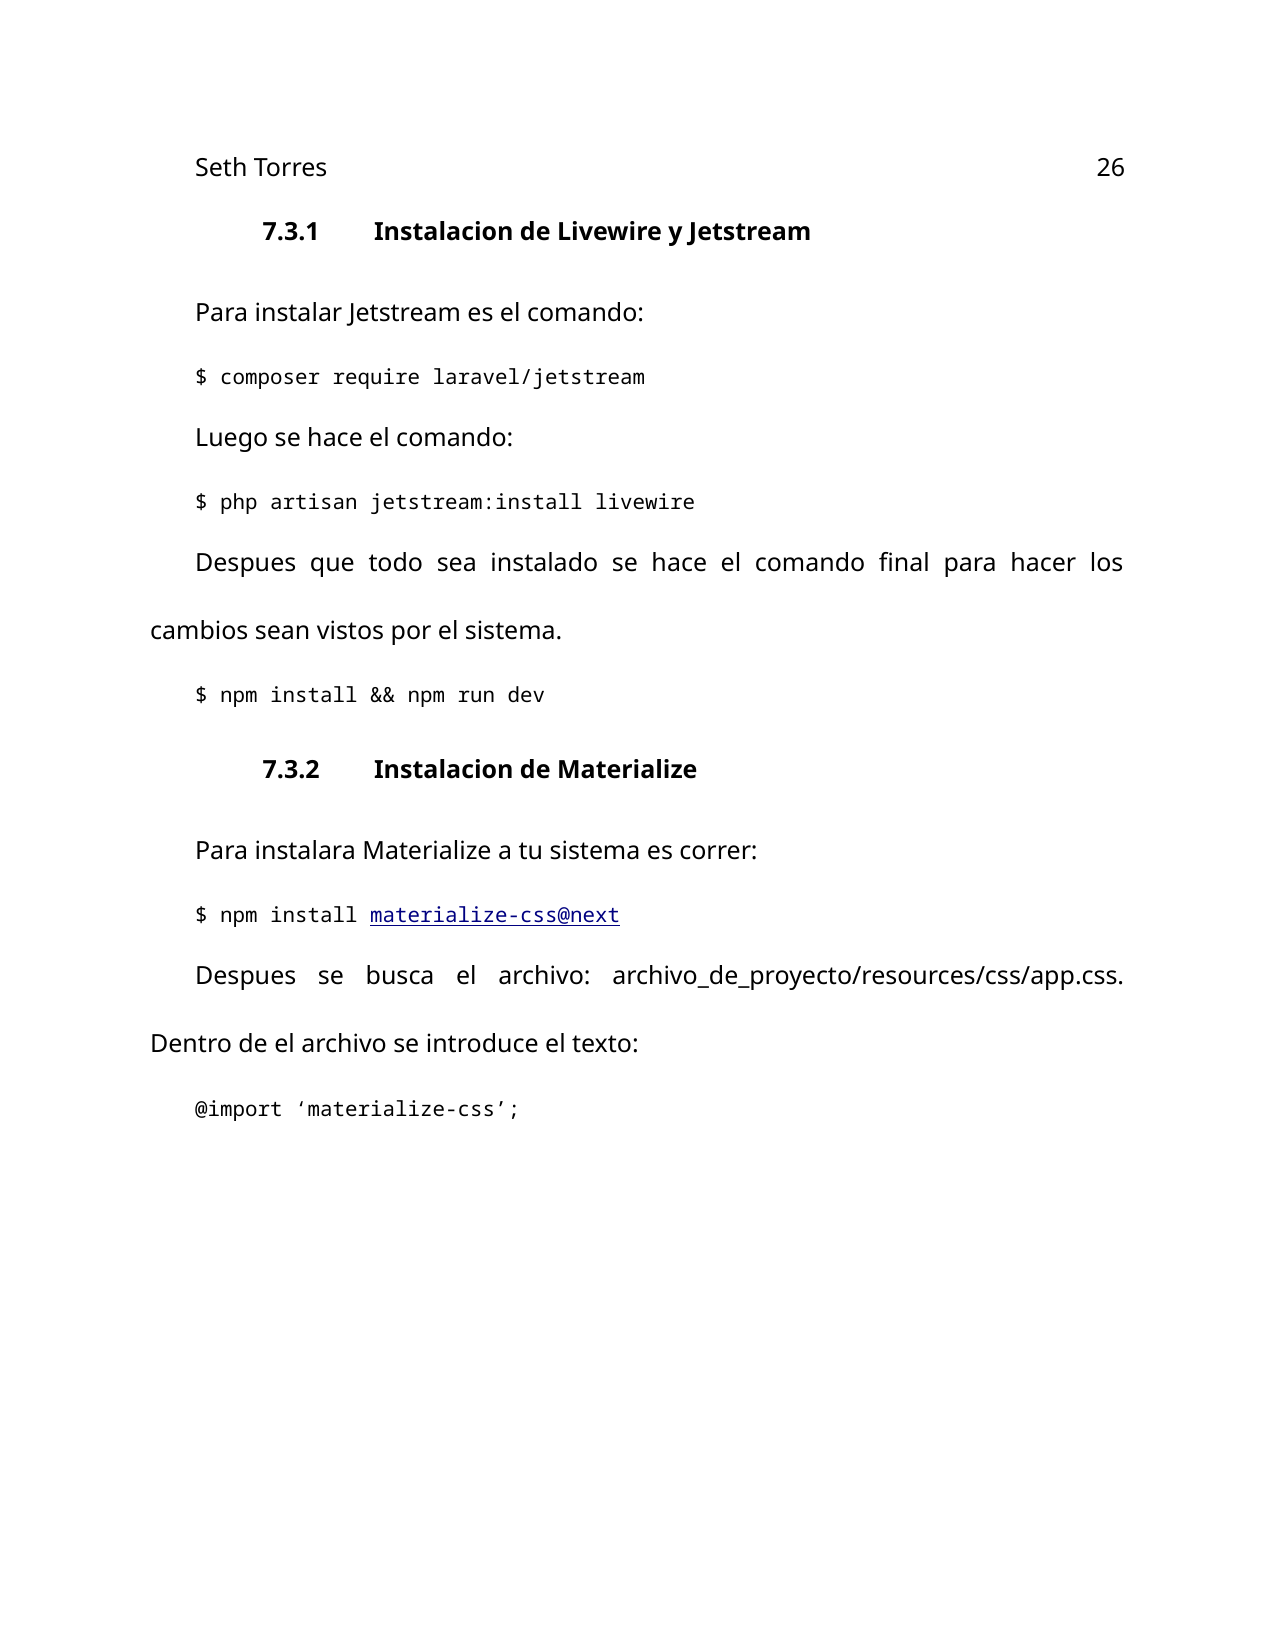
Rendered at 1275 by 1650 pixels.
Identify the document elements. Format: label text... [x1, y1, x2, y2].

text Luego se hace el comando: [150, 419, 1125, 453]
text $ npm install materialize-css@next [150, 901, 1125, 929]
subtitle Instalacion de Livewire y Jetstream [262, 213, 1125, 248]
text Para instalara Materialize a tu sistema es correr: [150, 832, 1125, 867]
text $ php artisan jetstream:install livewire [150, 487, 1125, 516]
text Despues se busca el archivo: archivo_de_proyecto/resources/css/app.css. Dentro de el archivo se introduce el texto: [150, 957, 1125, 1060]
text Despues que todo sea instalado se hace el comando final para hacer los cambios sean vistos por el sistema. [150, 544, 1125, 646]
text $ npm install && npm run dev [150, 680, 1125, 709]
subtitle Instalacion de Materialize [262, 752, 1125, 786]
text $ composer require laravel/jetstream [150, 362, 1125, 391]
text Para instalar Jetstream es el comando: [150, 294, 1125, 328]
text @import ‘materialize-css’; [150, 1094, 1125, 1122]
